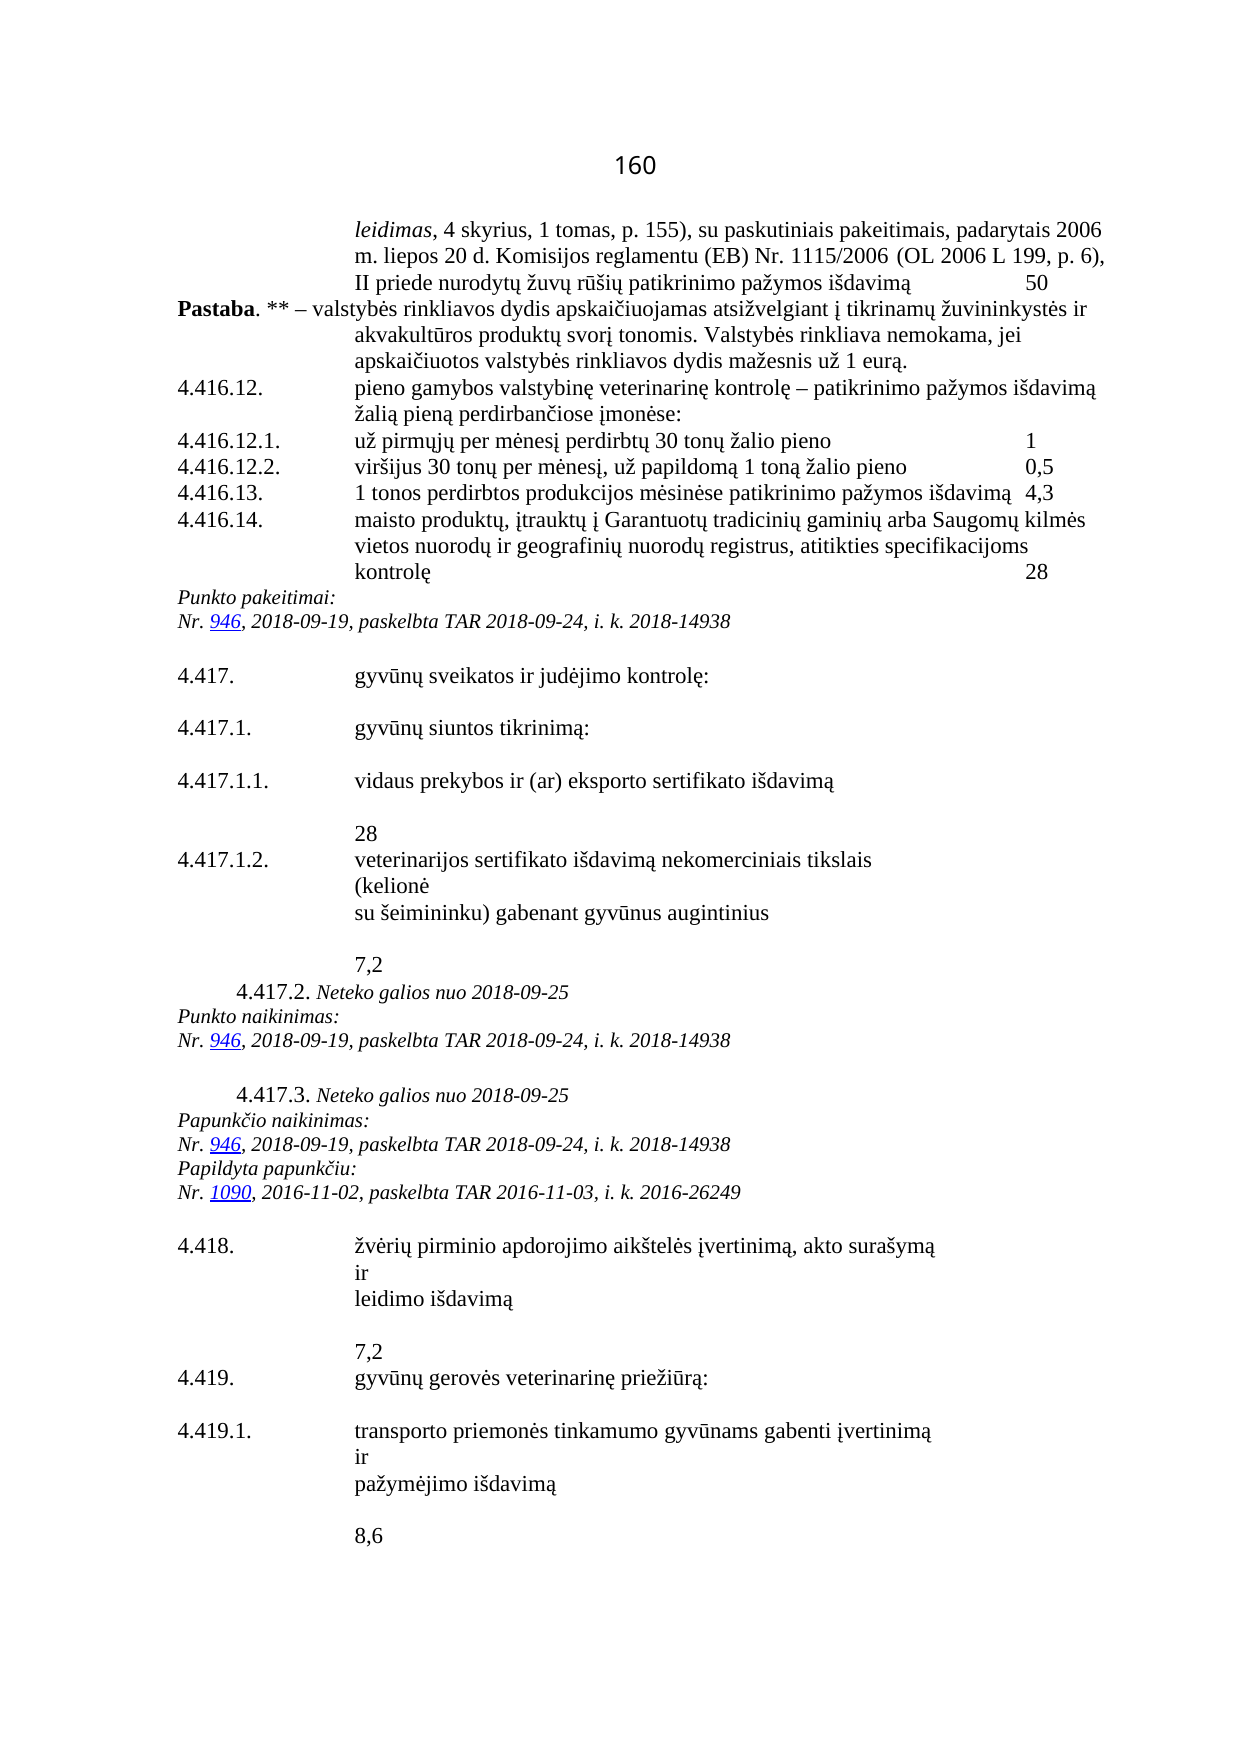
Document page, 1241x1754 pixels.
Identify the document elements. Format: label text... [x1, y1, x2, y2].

text Papunkčio naikinimas: [177, 1107, 1093, 1132]
text 4.419.1. transporto priemonės tinkamumo gyvūnams gabenti įvertinimą ir [177, 1417, 945, 1470]
text 4.416.14. maisto produktų, įtrauktų į Garantuotų tradicinių gaminių arba Saugomų kilmės vietos nuorodų ir geografinių nuorodų registrus, atitikties specifikacijoms kontrolę 28 [177, 506, 1107, 585]
text 4.418. žvėrių pirminio apdorojimo aikštelės įvertinimą, akto surašymą ir [177, 1232, 945, 1285]
text 4.416.12. pieno gamybos valstybinę veterinarinę kontrolę – patikrinimo pažymos išdavimą žalią pieną perdirbančiose įmonėse: [177, 374, 1107, 427]
text 4.417.1. gyvūnų siuntos tikrinimą: [177, 714, 945, 767]
text Papildyta papunkčiu: [177, 1156, 1093, 1180]
text 4.417. gyvūnų sveikatos ir judėjimo kontrolę: [177, 662, 945, 714]
text Nr. 946, 2018-09-19, paskelbta TAR 2018-09-24, i. k. 2018-14938 [177, 1028, 1093, 1052]
text Pastaba. ** – valstybės rinkliavos dydis apskaičiuojamas atsižvelgiant į tikrinamų žuvininkystės ir akvakultūros produktų svorį tonomis. Valstybės rinkliava nemokama, jei apskaičiuotos valstybės rinkliavos dydis mažesnis už 1 eurą. [177, 295, 1107, 374]
text 4.416.13. 1 tonos perdirbtos produkcijos mėsinėse patikrinimo pažymos išdavimą 4,3 [177, 479, 1107, 506]
text Nr. 946, 2018-09-19, paskelbta TAR 2018-09-24, i. k. 2018-14938 [177, 1132, 1093, 1156]
text 4.416.12.1. už pirmųjų per mėnesį perdirbtų 30 tonų žalio pieno 1 [177, 427, 1107, 453]
text 4.417.3. Neteko galios nuo 2018-09-25 [177, 1081, 1093, 1107]
text su šeimininku) gabenant gyvūnus augintinius 7,2 [354, 899, 945, 978]
text Nr. 946, 2018-09-19, paskelbta TAR 2018-09-24, i. k. 2018-14938 [177, 609, 1093, 633]
text pažymėjimo išdavimą 8,6 [354, 1470, 945, 1549]
text Nr. 1090, 2016-11-02, paskelbta TAR 2016-11-03, i. k. 2016-26249 [177, 1180, 1093, 1204]
text leidimas, 4 skyrius, 1 tomas, p. 155), su paskutiniais pakeitimais, padarytais 2006 m. liepos 20 d. Komisijos reglamentu (EB) Nr. 1115/2006 (OL 2006 L 199, p. 6), II priede nurodytų žuvų rūšių patikrinimo pažymos išdavimą 50 [177, 216, 1107, 295]
text 4.417.1.1. vidaus prekybos ir (ar) eksporto sertifikato išdavimą 28 [177, 767, 945, 846]
text 4.417.2. Neteko galios nuo 2018-09-25 [177, 978, 1093, 1004]
text leidimo išdavimą 7,2 [354, 1285, 945, 1364]
text 4.417.1.2. veterinarijos sertifikato išdavimą nekomerciniais tikslais (kelionė [177, 846, 945, 899]
text 4.416.12.2. viršijus 30 tonų per mėnesį, už papildomą 1 toną žalio pieno 0,5 [177, 453, 1107, 479]
text Punkto pakeitimai: [177, 585, 1093, 609]
text Punkto naikinimas: [177, 1004, 1093, 1028]
text 4.419. gyvūnų gerovės veterinarinę priežiūrą: [177, 1364, 945, 1417]
